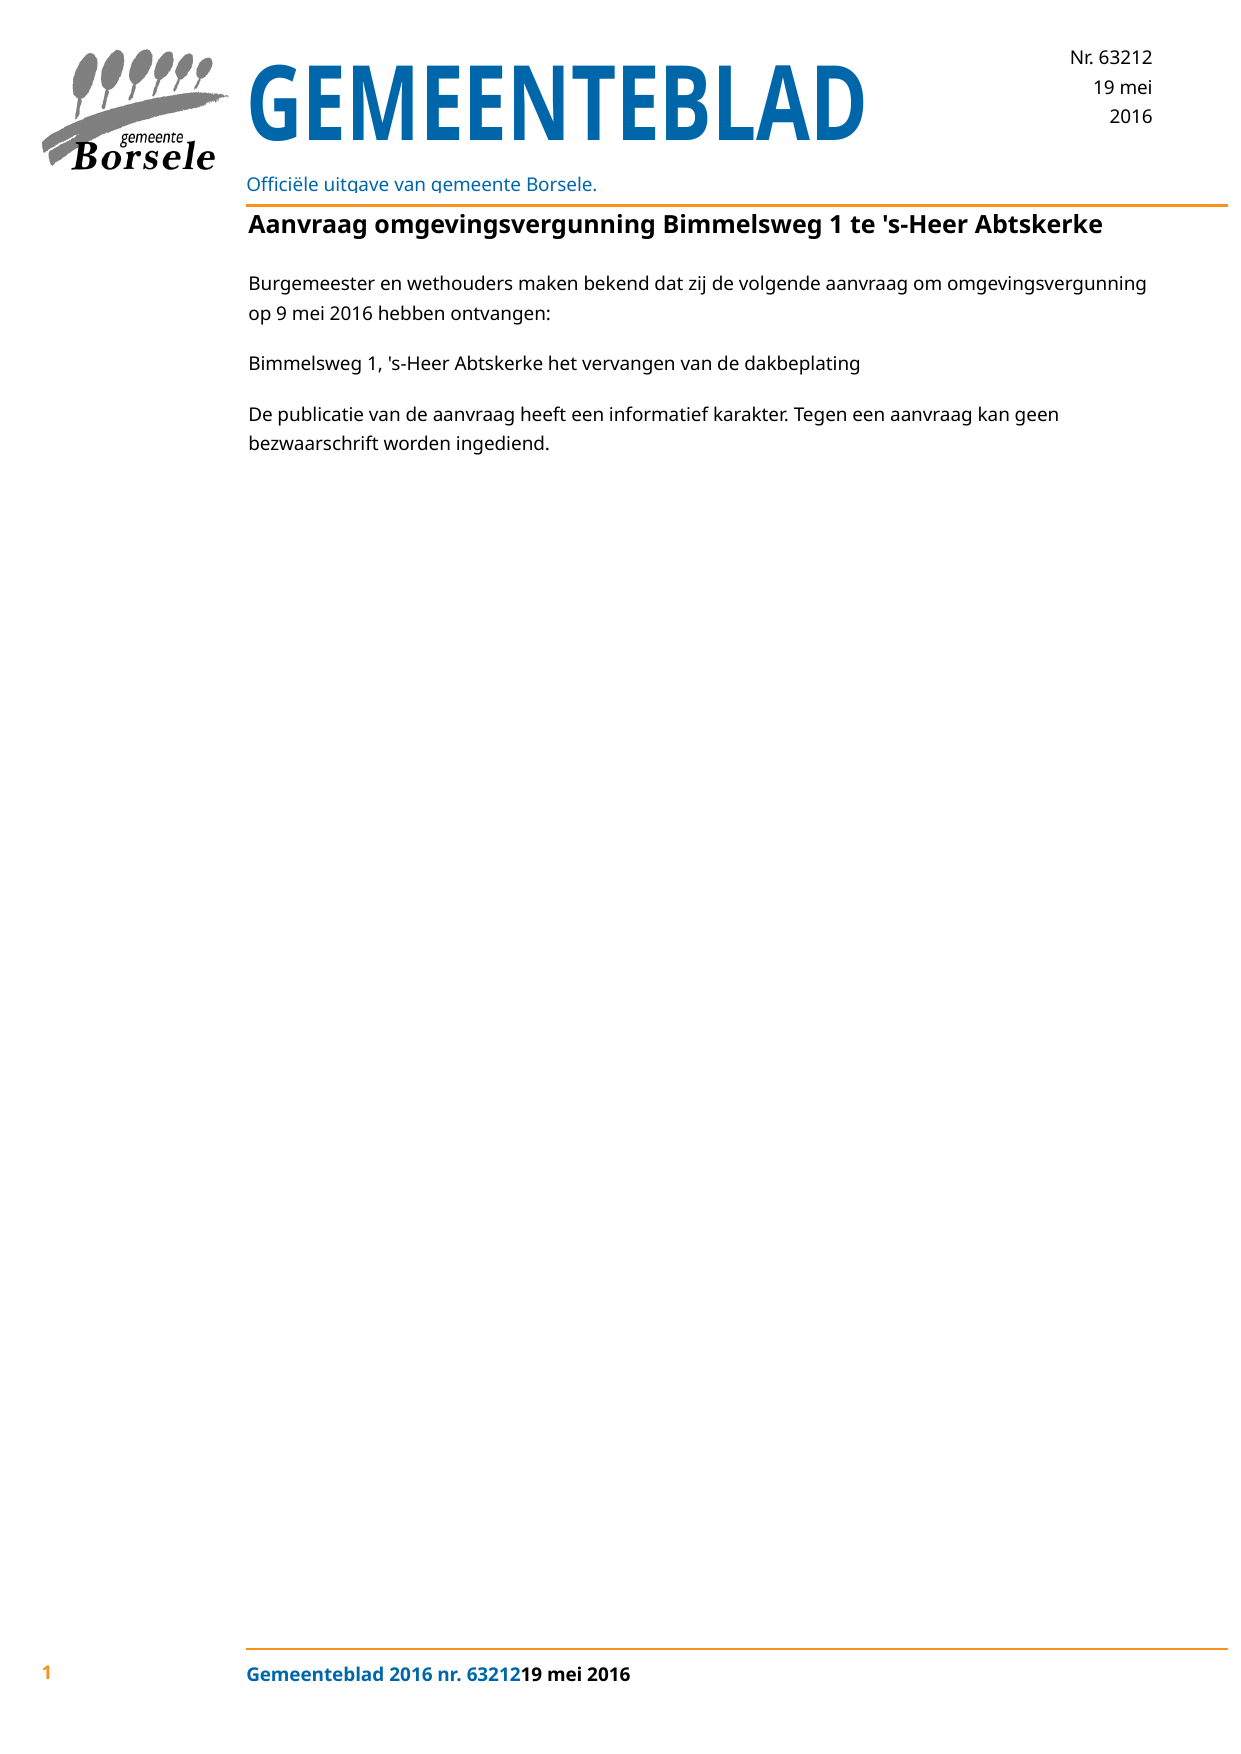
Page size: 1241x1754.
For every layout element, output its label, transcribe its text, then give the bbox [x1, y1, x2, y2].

text Aanvraag omgevingsvergunning Bimmelsweg 1 te 's-Heer Abtskerke [248, 207, 1152, 241]
text Burgemeester en wethouders maken bekend dat zij de volgende aanvraag om omgevingsvergunning op 9 mei 2016 hebben ontvangen: [248, 270, 1152, 326]
text Bimmelsweg 1, 's-Heer Abtskerke het vervangen van de dakbeplating [248, 350, 1152, 376]
picture [41, 47, 231, 172]
text De publicatie van de aanvraag heeft een informatief karakter. Tegen een aanvraag kan geen bezwaarschrift worden ingediend. [248, 401, 1152, 456]
